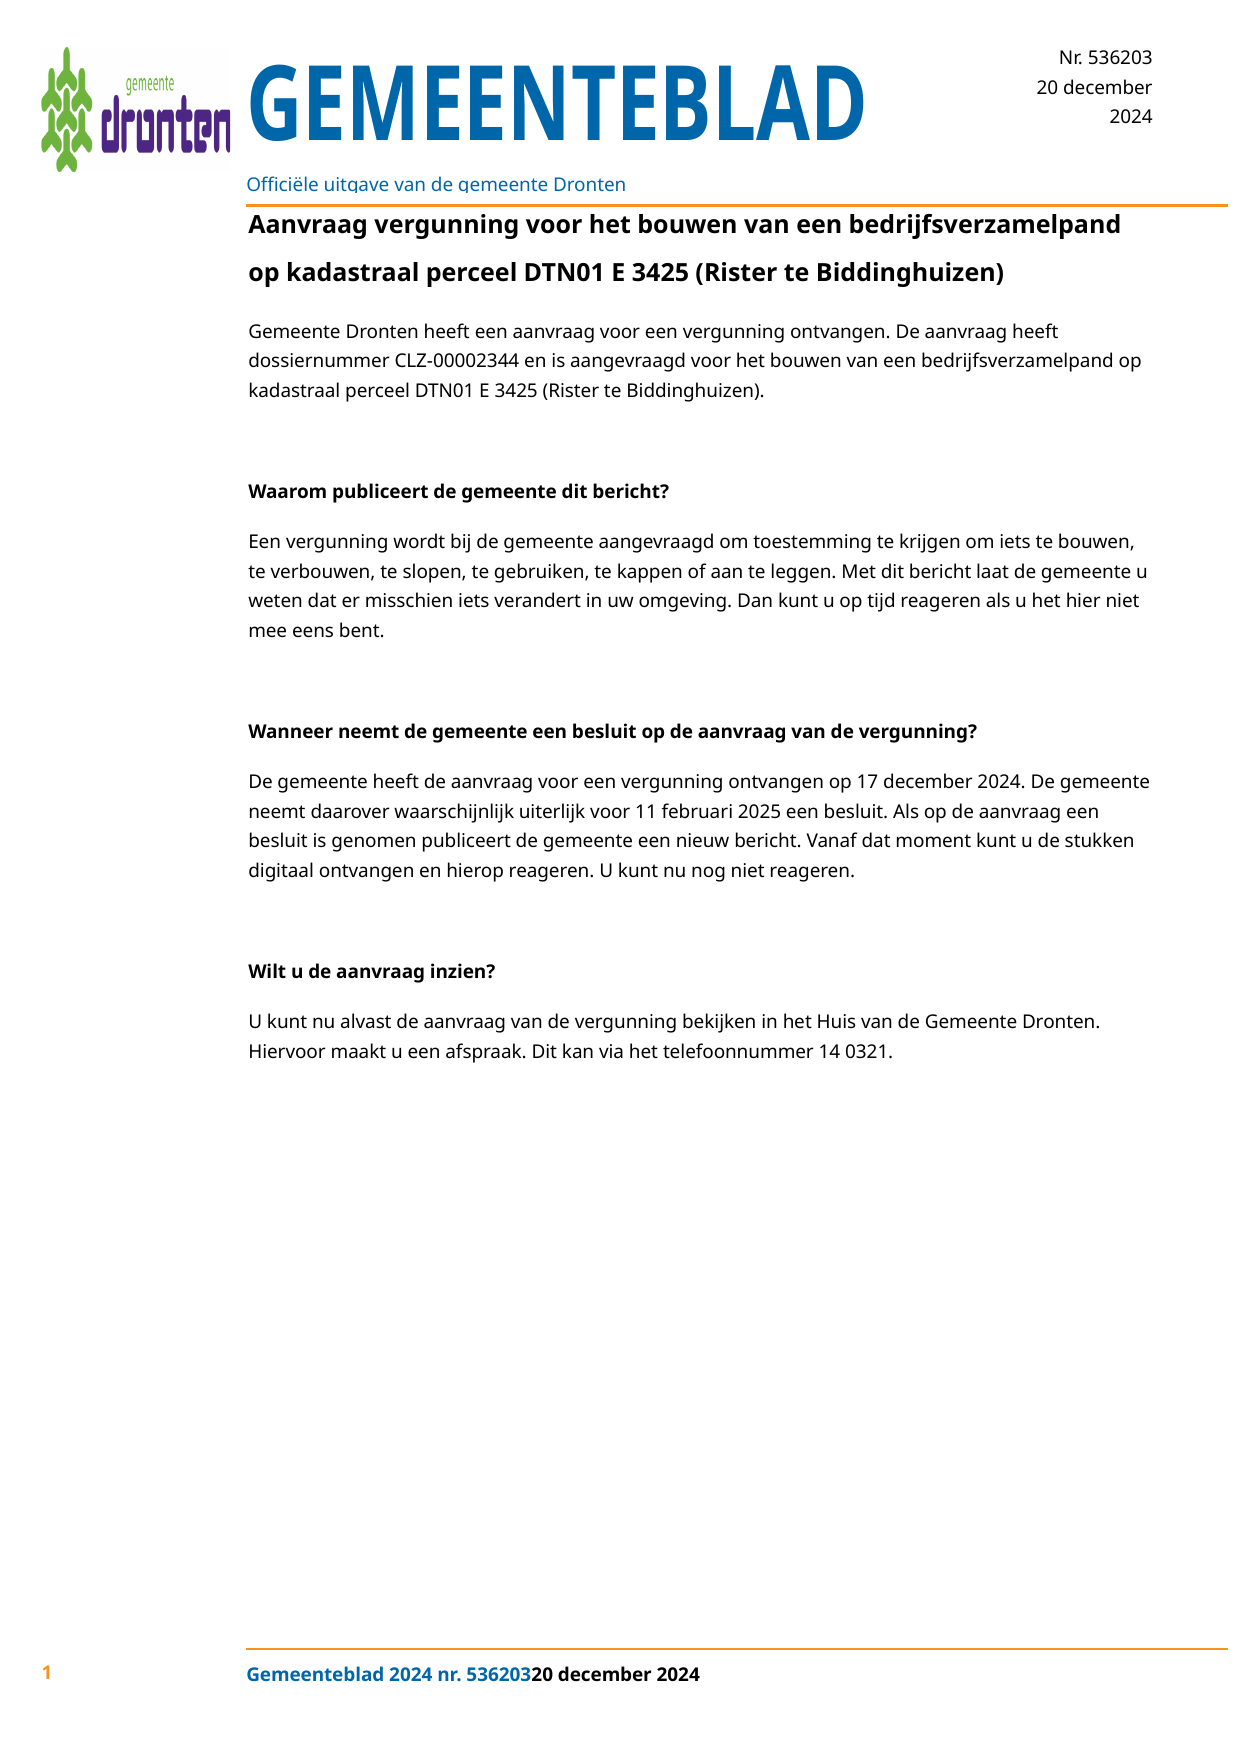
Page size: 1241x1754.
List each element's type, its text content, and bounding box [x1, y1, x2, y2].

text Gemeente Dronten heeft een aanvraag voor een vergunning ontvangen. De aanvraag heeft dossiernummer CLZ-00002344 en is aangevraagd voor het bouwen van een bedrijfsverzamelpand op kadastraal perceel DTN01 E 3425 (Rister te Biddinghuizen). [248, 318, 1152, 403]
text Wilt u de aanvraag inzien? [248, 958, 1152, 984]
text De gemeente heeft de aanvraag voor een vergunning ontvangen op 17 december 2024. De gemeente neemt daarover waarschijnlijk uiterlijk voor 11 februari 2025 een besluit. Als op de aanvraag een besluit is genomen publiceert de gemeente een nieuw bericht. Vanaf dat moment kunt u de stukken digitaal ontvangen en hierop reageren. U kunt nu nog niet reageren. [248, 768, 1152, 883]
text Wanneer neemt de gemeente een besluit op de aanvraag van de vergunning? [248, 718, 1152, 744]
text Aanvraag vergunning voor het bouwen van een bedrijfsverzamelpand op kadastraal perceel DTN01 E 3425 (Rister te Biddinghuizen) [248, 207, 1152, 288]
picture [41, 47, 231, 172]
text U kunt nu alvast de aanvraag van de vergunning bekijken in het Huis van de Gemeente Dronten. Hiervoor maakt u een afspraak. Dit kan via het telefoonnummer 14 0321. [248, 1008, 1152, 1064]
text Een vergunning wordt bij de gemeente aangevraagd om toestemming te krijgen om iets te bouwen, te verbouwen, te slopen, te gebruiken, te kappen of aan te leggen. Met dit bericht laat de gemeente u weten dat er misschien iets verandert in uw omgeving. Dan kunt u op tijd reageren als u het hier niet mee eens bent. [248, 528, 1152, 643]
text Waarom publiceert de gemeente dit bericht? [248, 478, 1152, 504]
